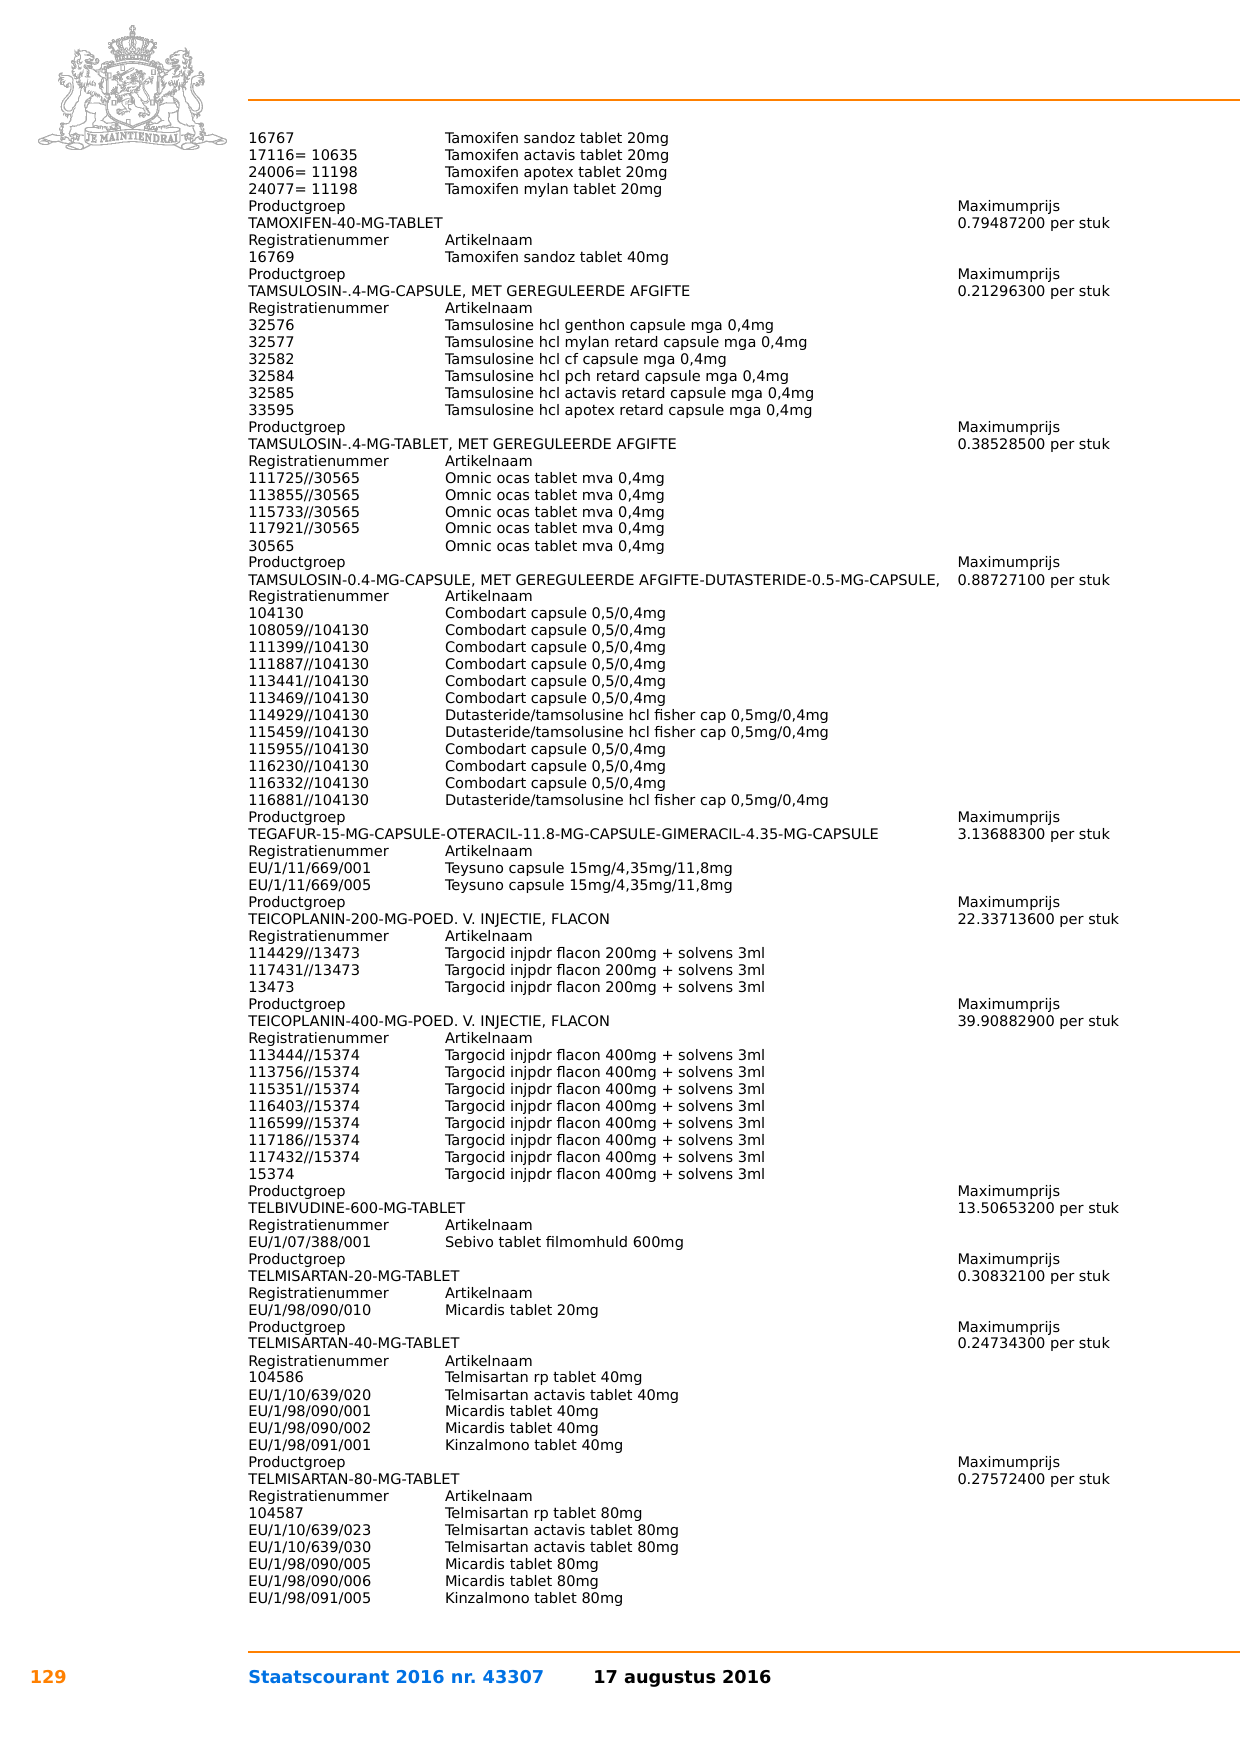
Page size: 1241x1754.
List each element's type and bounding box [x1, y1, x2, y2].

picture [38, 25, 227, 150]
